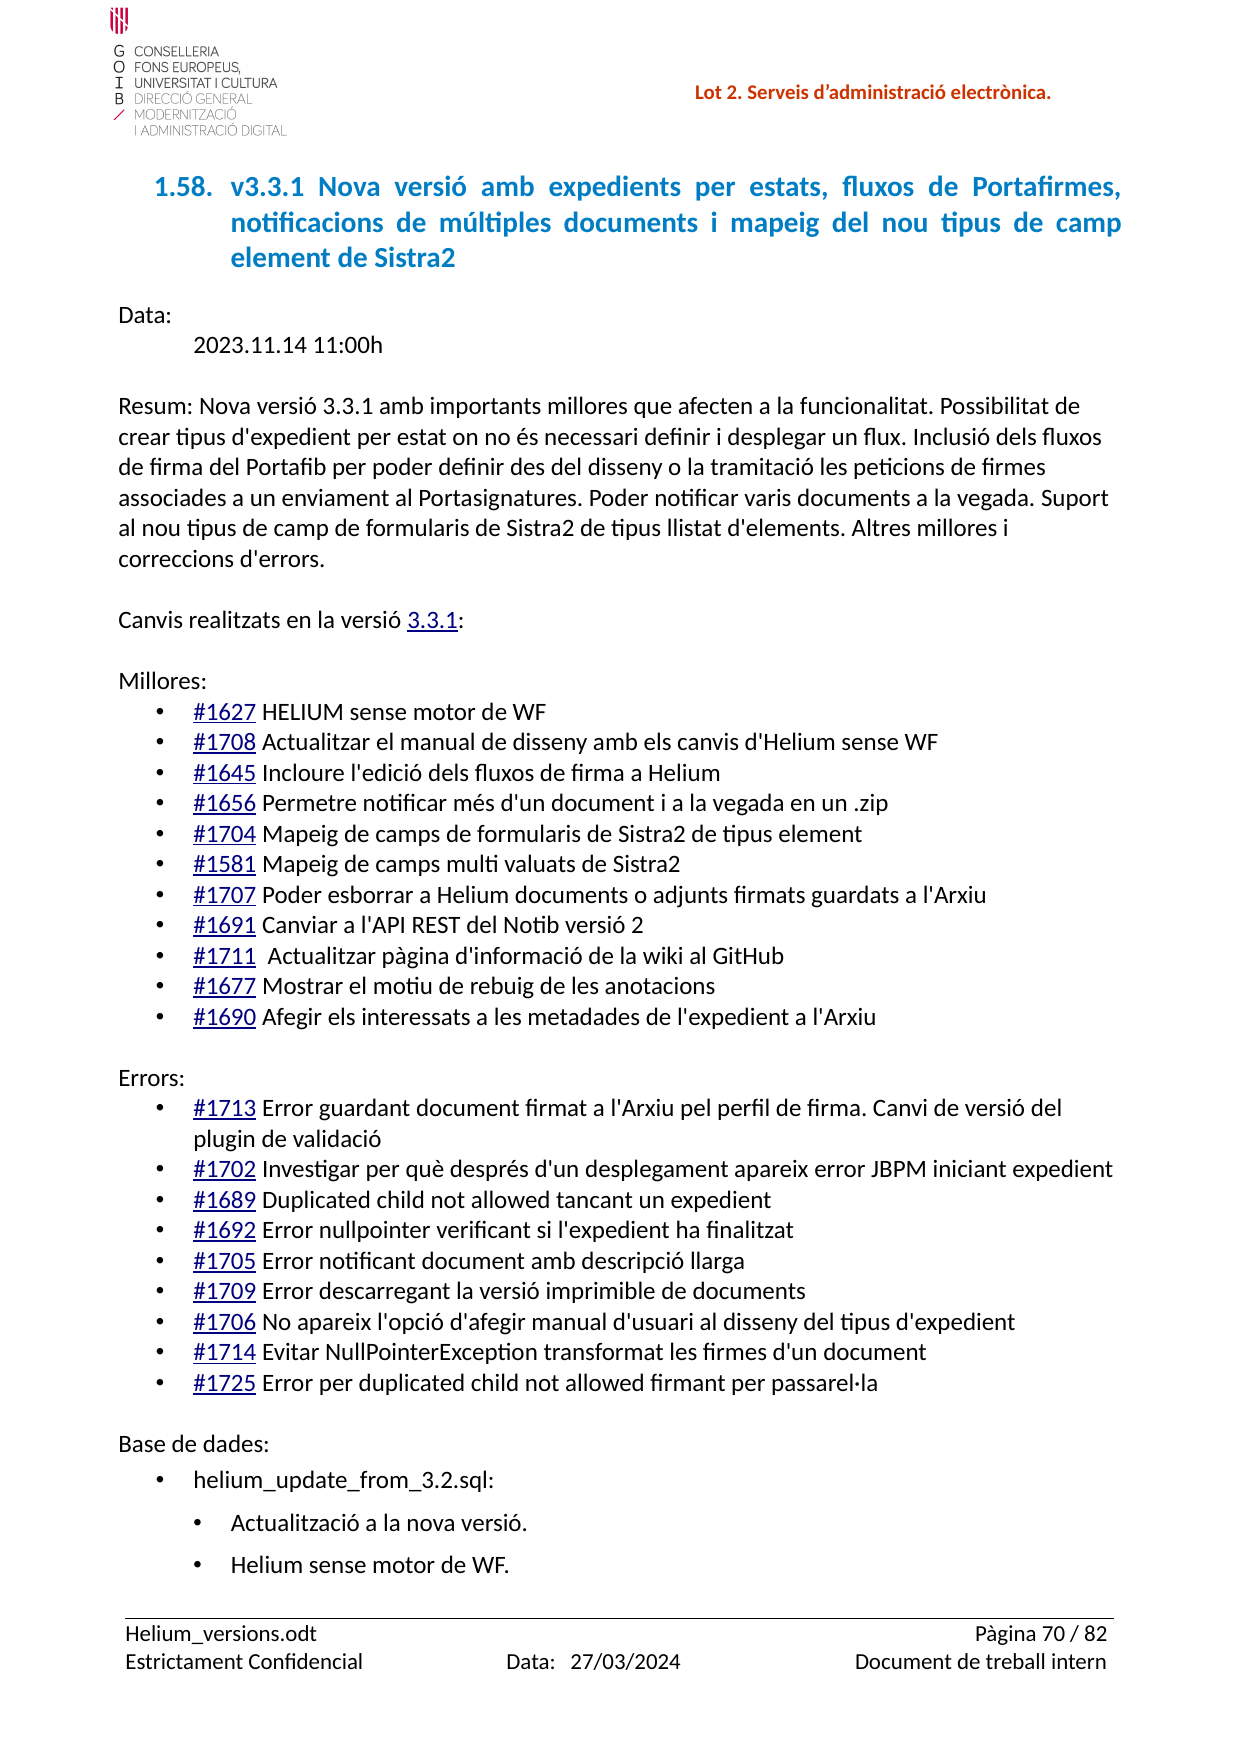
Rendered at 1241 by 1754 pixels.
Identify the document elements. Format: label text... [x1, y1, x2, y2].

text Data: [118, 299, 1122, 329]
list #1725 Error per duplicated child not allowed firmant per passarel·la [156, 1367, 1122, 1398]
list Actualització a la nova versió. [193, 1507, 1122, 1537]
list #1656 Permetre notificar més d'un document i a la vegada en un .zip [156, 787, 1122, 818]
list #1627 HELIUM sense motor de WF [156, 696, 1122, 726]
subtitle v3.3.1 Nova versió amb expedients per estats, fluxos de Portafirmes, notificacions de múltiples documents i mapeig del nou tipus de camp element de Sistra2 [153, 168, 1122, 275]
list #1709 Error descarregant la versió imprimible de documents [156, 1276, 1122, 1306]
list #1581 Mapeig de camps multi valuats de Sistra2 [156, 848, 1122, 879]
list #1677 Mostrar el motiu de rebuig de les anotacions [156, 970, 1122, 1001]
list #1714 Evitar NullPointerException transformat les firmes d'un document [156, 1337, 1122, 1367]
list #1690 Afegir els interessats a les metadades de l'expedient a l'Arxiu [156, 1001, 1122, 1031]
list #1689 Duplicated child not allowed tancant un expedient [156, 1184, 1122, 1214]
list #1645 Incloure l'edició dels fluxos de firma a Helium [156, 757, 1122, 787]
text Canvis realitzats en la versió 3.3.1: [118, 604, 1122, 634]
text Millores: [118, 665, 1122, 696]
list #1708 Actualitzar el manual de disseny amb els canvis d'Helium sense WF [156, 726, 1122, 757]
list #1705 Error notificant document amb descripció llarga [156, 1245, 1122, 1276]
list #1707 Poder esborrar a Helium documents o adjunts firmats guardats a l'Arxiu [156, 879, 1122, 909]
list #1691 Canviar a l'API REST del Notib versió 2 [156, 909, 1122, 940]
list #1706 No apareix l'opció d'afegir manual d'usuari al disseny del tipus d'expedient [156, 1306, 1122, 1337]
text 2023.11.14 11:00h [118, 329, 1122, 360]
picture [100, 0, 297, 144]
list #1692 Error nullpointer verificant si l'expedient ha finalitzat [156, 1214, 1122, 1245]
text Base de dades: [118, 1428, 1122, 1459]
list #1702 Investigar per què després d'un desplegament apareix error JBPM iniciant expedient [156, 1153, 1122, 1184]
list #1704 Mapeig de camps de formularis de Sistra2 de tipus element [156, 818, 1122, 848]
list #1711 Actualitzar pàgina d'informació de la wiki al GitHub [156, 940, 1122, 970]
list #1713 Error guardant document firmat a l'Arxiu pel perfil de firma. Canvi de versió del plugin de validació [156, 1092, 1122, 1153]
text Errors: [118, 1062, 1122, 1092]
text Resum: Nova versió 3.3.1 amb importants millores que afecten a la funcionalitat. Possibilitat de crear tipus d'expedient per estat on no és necessari definir i desplegar un flux. Inclusió dels fluxos de firma del Portafib per poder definir des del disseny o la tramitació les peticions de firmes associades a un enviament al Portasignatures. Poder notificar varis documents a la vegada. Suport al nou tipus de camp de formularis de Sistra2 de tipus llistat d'elements. Altres millores i correccions d'errors. [118, 390, 1122, 573]
list Helium sense motor de WF. [193, 1549, 1122, 1580]
list helium_update_from_3.2.sql: [156, 1464, 1122, 1495]
